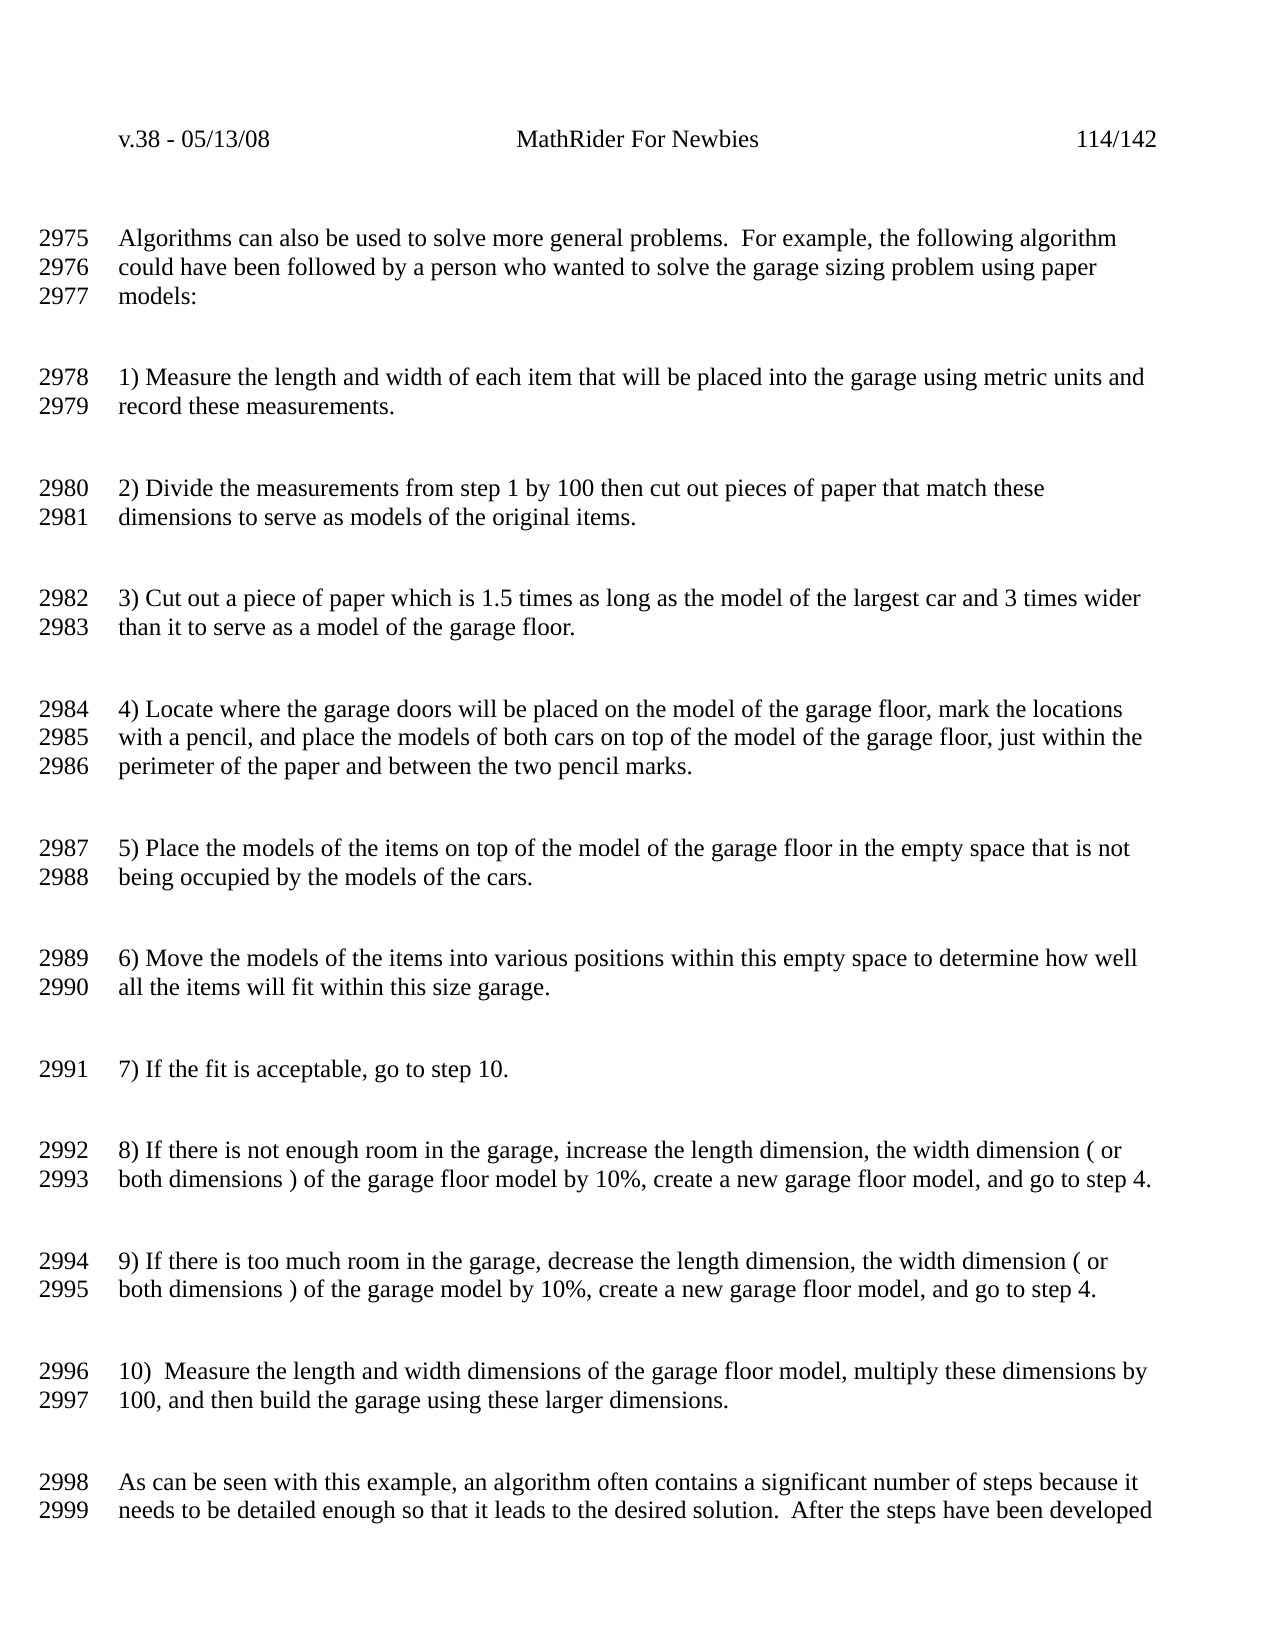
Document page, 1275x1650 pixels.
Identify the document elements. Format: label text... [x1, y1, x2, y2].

text 3) Cut out a piece of paper which is 1.5 times as long as the model of the largest car and 3 times wider than it to serve as a model of the garage floor. [118, 583, 1157, 641]
text 1) Measure the length and width of each item that will be placed into the garage using metric units and record these measurements. [118, 362, 1157, 420]
text 4) Locate where the garage doors will be placed on the model of the garage floor, mark the locations with a pencil, and place the models of both cars on top of the model of the garage floor, just within the perimeter of the paper and between the two pencil marks. [118, 694, 1157, 780]
text 6) Move the models of the items into various positions within this empty space to determine how well all the items will fit within this size garage. [118, 943, 1157, 1001]
text 5) Place the models of the items on top of the model of the garage floor in the empty space that is not being occupied by the models of the cars. [118, 833, 1157, 890]
text 10) Measure the length and width dimensions of the garage floor model, multiply these dimensions by 100, and then build the garage using these larger dimensions. [118, 1356, 1157, 1414]
text Algorithms can also be used to solve more general problems. For example, the following algorithm could have been followed by a person who wanted to solve the garage sizing problem using paper models: [118, 223, 1157, 309]
text As can be seen with this example, an algorithm often contains a significant number of steps because it needs to be detailed enough so that it leads to the desired solution. After the steps have been developed [118, 1467, 1157, 1524]
text 7) If the fit is acceptable, go to step 10. [118, 1054, 1157, 1082]
text 8) If there is not enough room in the garage, increase the length dimension, the width dimension ( or both dimensions ) of the garage floor model by 10%, create a new garage floor model, and go to step 4. [118, 1135, 1157, 1193]
text 2) Divide the measurements from step 1 by 100 then cut out pieces of paper that match these dimensions to serve as models of the original items. [118, 473, 1157, 530]
text 9) If there is too much room in the garage, decrease the length dimension, the width dimension ( or both dimensions ) of the garage model by 10%, create a new garage floor model, and go to step 4. [118, 1246, 1157, 1303]
